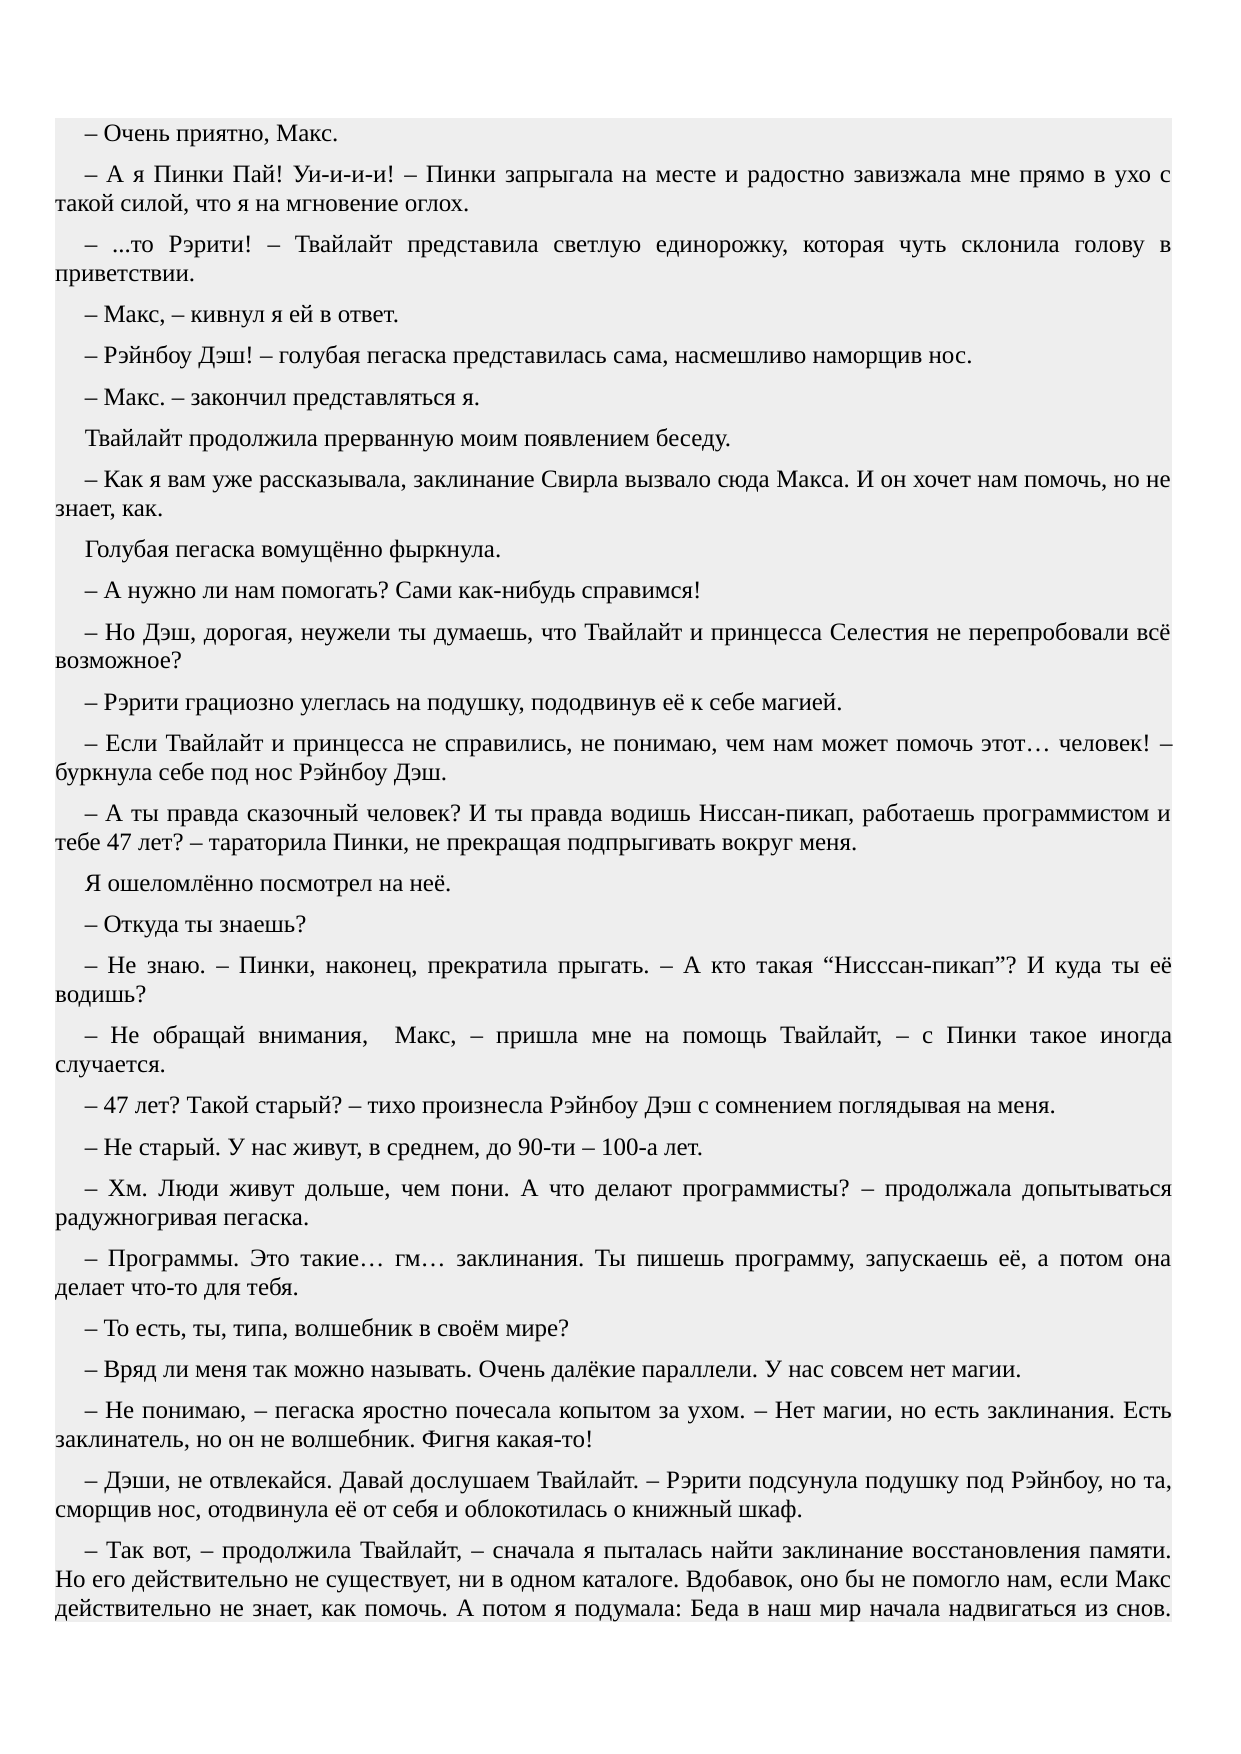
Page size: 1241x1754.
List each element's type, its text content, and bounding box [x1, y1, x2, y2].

text – Дэши, не отвлекайся. Давай дослушаем Твайлайт. – Рэрити подсунула подушку под Рэйнбоу, но та, сморщив нос, отодвинула её от себя и облокотилась о книжный шкаф. [55, 1466, 1172, 1523]
text – А нужно ли нам помогать? Сами как-нибудь справимся! [55, 576, 1172, 604]
text – Макс, – кивнул я ей в ответ. [55, 299, 1172, 328]
text – Так вот, – продолжила Твайлайт, – сначала я пыталась найти заклинание восстановления памяти. Но его действительно не существует, ни в одном каталоге. Вдобавок, оно бы не помогло нам, если Макс действительно не знает, как помочь. А потом я подумала: Беда в наш мир начала надвигаться из снов. [55, 1536, 1172, 1622]
text Голубая пегаска вомущённо фыркнула. [55, 534, 1172, 563]
text – Не понимаю, – пегаска яростно почесала копытом за ухом. – Нет магии, но есть заклинания. Есть заклинатель, но он не волшебник. Фигня какая-то! [55, 1396, 1172, 1453]
text – Как я вам уже рассказывала, заклинание Свирла вызвало сюда Макса. И он хочет нам помочь, но не знает, как. [55, 464, 1172, 522]
text – Не старый. У нас живут, в среднем, до 90-ти – 100-а лет. [55, 1132, 1172, 1161]
text – Рэйнбоу Дэш! – голубая пегаска представилась сама, насмешливо наморщив нос. [55, 341, 1172, 369]
text – Рэрити грациозно улеглась на подушку, пододвинув её к себе магией. [55, 687, 1172, 716]
text – Откуда ты знаешь? [55, 909, 1172, 938]
text – ...то Рэрити! – Твайлайт представила светлую единорожку, которая чуть склонила голову в приветствии. [55, 229, 1172, 287]
text – Если Твайлайт и принцесса не справились, не понимаю, чем нам может помочь этот… человек! – буркнула себе под нос Рэйнбоу Дэш. [55, 728, 1172, 786]
text – 47 лет? Такой старый? – тихо произнесла Рэйнбоу Дэш с сомнением поглядывая на меня. [55, 1091, 1172, 1119]
text – А ты правда сказочный человек? И ты правда водишь Ниссан-пикап, работаешь программистом и тебе 47 лет? – тараторила Пинки, не прекращая подпрыгивать вокруг меня. [55, 798, 1172, 856]
text Твайлайт продолжила прерванную моим появлением беседу. [55, 423, 1172, 452]
text – Не обращай внимания, Макс, – пришла мне на помощь Твайлайт, – с Пинки такое иногда случается. [55, 1021, 1172, 1078]
text – Не знаю. – Пинки, наконец, прекратила прыгать. – А кто такая “Нисссан-пикап”? И куда ты её водишь? [55, 951, 1172, 1008]
text – Очень приятно, Макс. [55, 118, 1172, 147]
text – Макс. – закончил представляться я. [55, 382, 1172, 411]
text Я ошеломлённо посмотрел на неё. [55, 868, 1172, 897]
text – Но Дэш, дорогая, неужели ты думаешь, что Твайлайт и принцесса Селестия не перепробовали всё возможное? [55, 617, 1172, 674]
text – Программы. Это такие… гм… заклинания. Ты пишешь программу, запускаешь её, а потом она делает что-то для тебя. [55, 1243, 1172, 1301]
text – А я Пинки Пай! Уи-и-и-и! – Пинки запрыгала на месте и радостно завизжала мне прямо в ухо с такой силой, что я на мгновение оглох. [55, 159, 1172, 217]
text – Вряд ли меня так можно называть. Очень далёкие параллели. У нас совсем нет магии. [55, 1354, 1172, 1383]
text – Хм. Люди живут дольше, чем пони. А что делают программисты? – продолжала допытываться радужногривая пегаска. [55, 1173, 1172, 1231]
text – То есть, ты, типа, волшебник в своём мире? [55, 1313, 1172, 1342]
